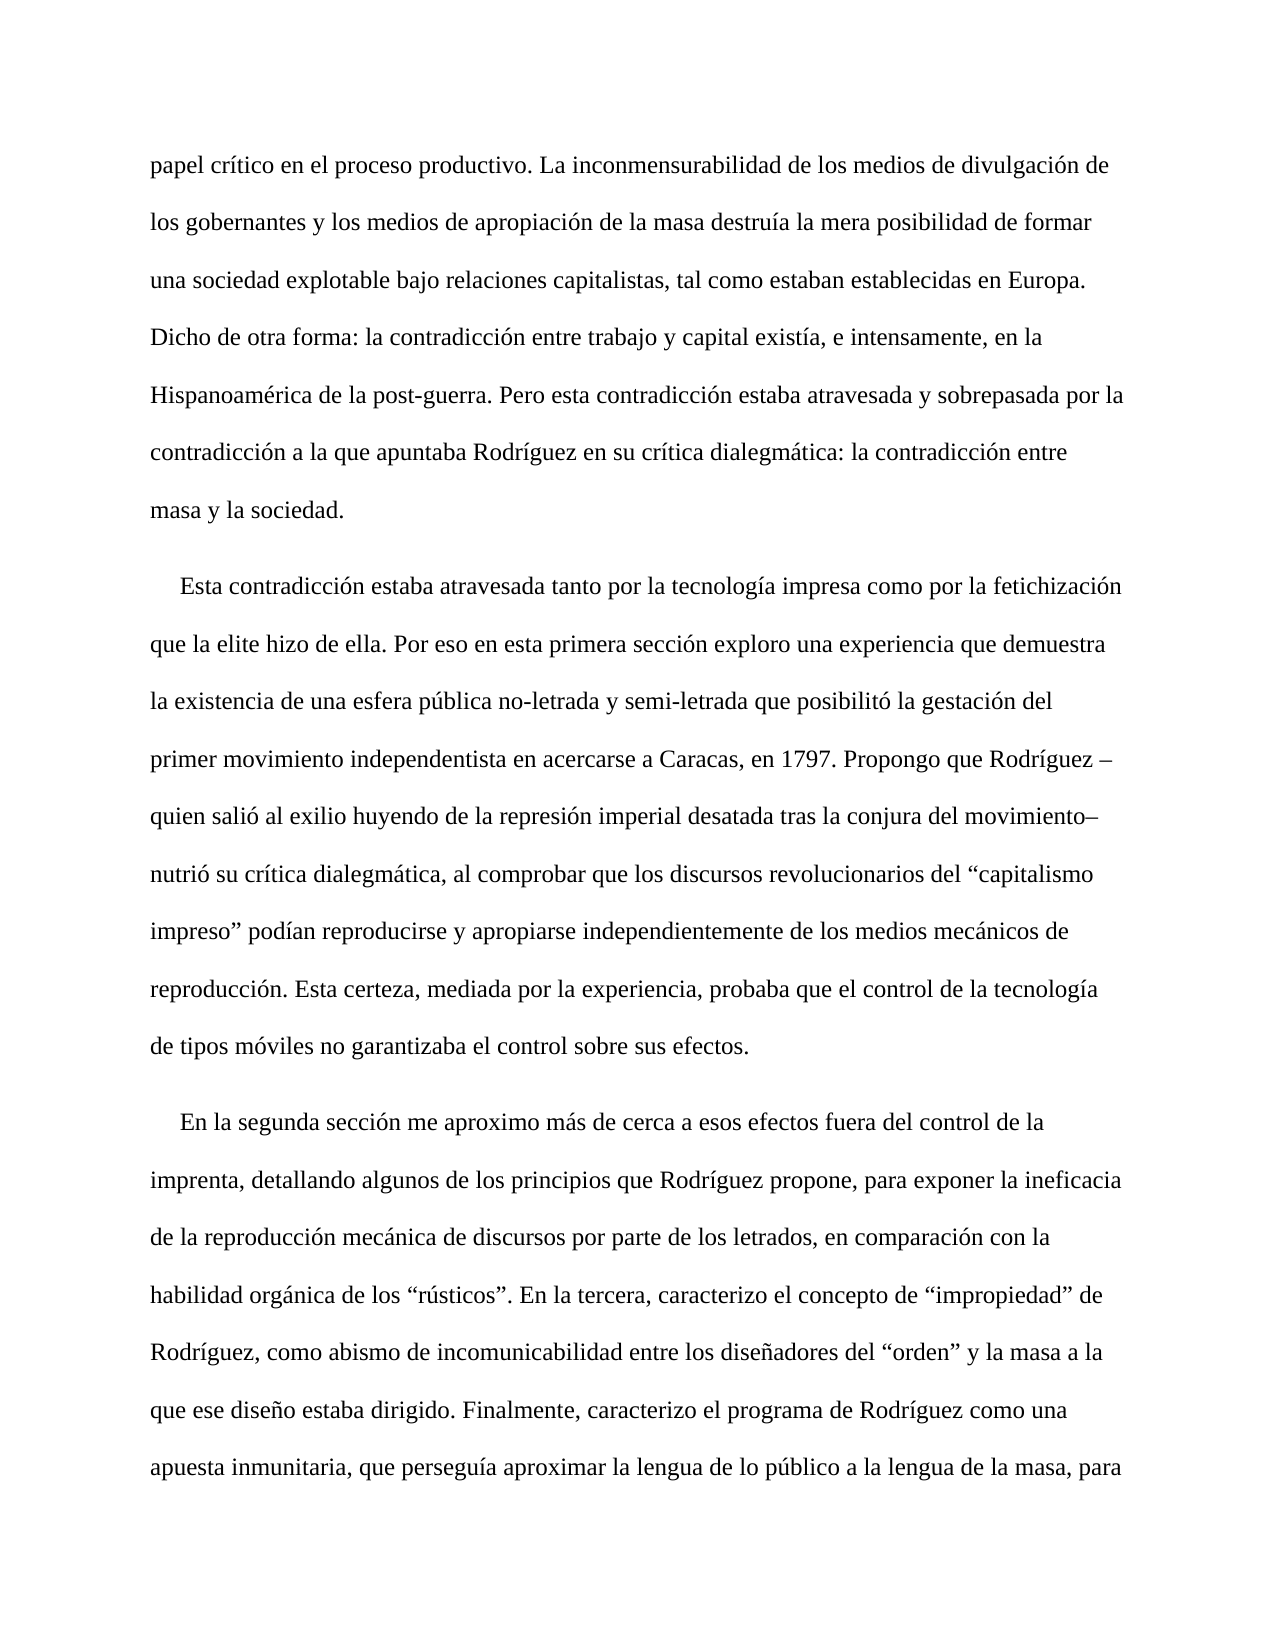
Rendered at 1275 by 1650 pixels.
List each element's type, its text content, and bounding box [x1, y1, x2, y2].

text En la segunda sección me aproximo más de cerca a esos efectos fuera del control de la imprenta, detallando algunos de los principios que Rodríguez propone, para exponer la ineficacia de la reproducción mecánica de discursos por parte de los letrados, en comparación con la habilidad orgánica de los “rústicos”. En la tercera, caracterizo el concepto de “impropiedad” de Rodríguez, como abismo de incomunicabilidad entre los diseñadores del “orden” y la masa a la que ese diseño estaba dirigido. Finalmente, caracterizo el programa de Rodríguez como una apuesta inmunitaria, que perseguía aproximar la lengua de lo público a la lengua de la masa, para [150, 1107, 1125, 1481]
text papel crítico en el proceso productivo. La inconmensurabilidad de los medios de divulgación de los gobernantes y los medios de apropiación de la masa destruía la mera posibilidad de formar una sociedad explotable bajo relaciones capitalistas, tal como estaban establecidas en Europa. Dicho de otra forma: la contradicción entre trabajo y capital existía, e intensamente, en la Hispanoamérica de la post-guerra. Pero esta contradicción estaba atravesada y sobrepasada por la contradicción a la que apuntaba Rodríguez en su crítica dialegmática: la contradicción entre masa y la sociedad. [150, 150, 1125, 524]
text Esta contradicción estaba atravesada tanto por la tecnología impresa como por la fetichización que la elite hizo de ella. Por eso en esta primera sección exploro una experiencia que demuestra la existencia de una esfera pública no-letrada y semi-letrada que posibilitó la gestación del primer movimiento independentista en acercarse a Caracas, en 1797. Propongo que Rodríguez –quien salió al exilio huyendo de la represión imperial desatada tras la conjura del movimiento– nutrió su crítica dialegmática, al comprobar que los discursos revolucionarios del “capitalismo impreso” podían reproducirse y apropiarse independientemente de los medios mecánicos de reproducción. Esta certeza, mediada por la experiencia, probaba que el control de la tecnología de tipos móviles no garantizaba el control sobre sus efectos. [150, 571, 1125, 1060]
